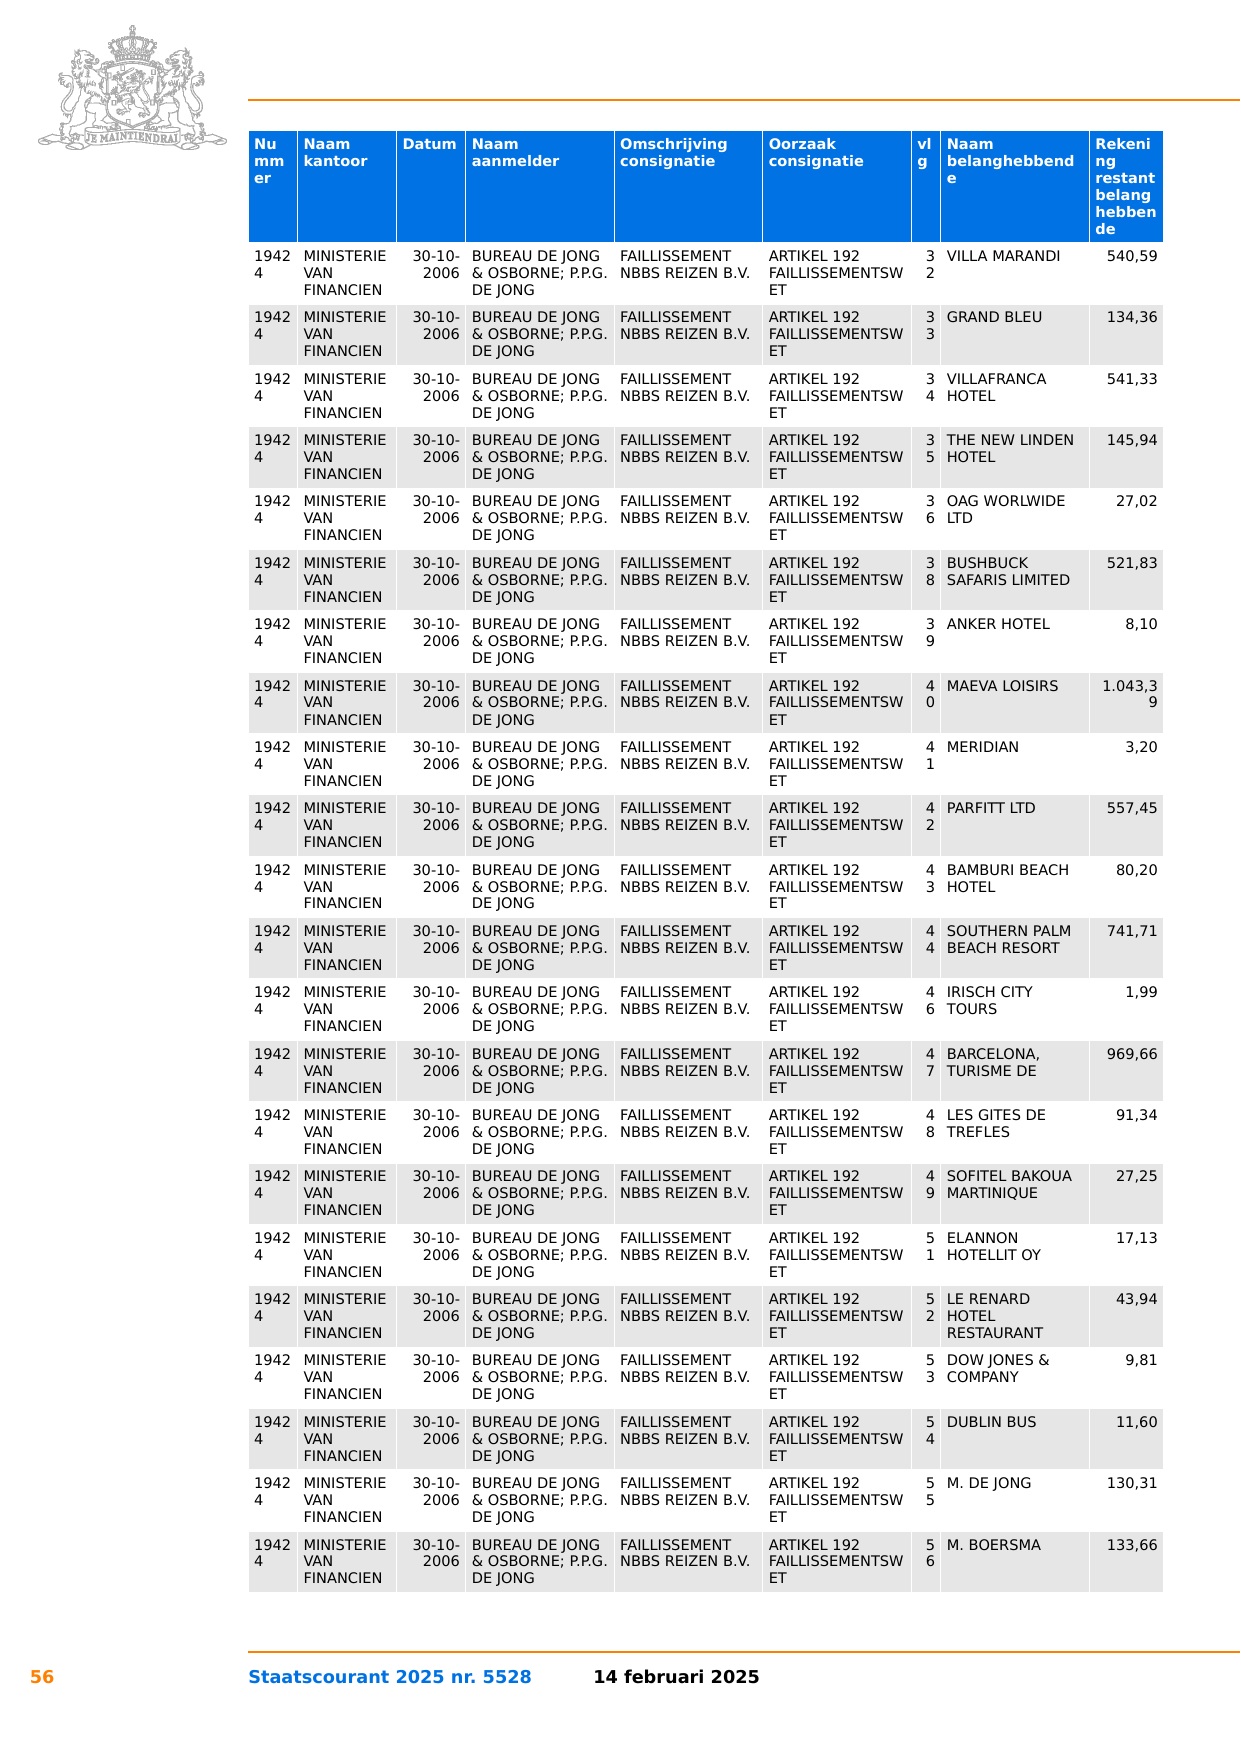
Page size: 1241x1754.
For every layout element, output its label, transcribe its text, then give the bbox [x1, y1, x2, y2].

table_cell BUREAU DE JONG & OSBORNE; P.P.G. DE JONG [466, 1286, 614, 1347]
table_cell MINISTERIE VAN FINANCIEN [298, 489, 396, 549]
table_cell ARTIKEL 192 FAILLISSEMENTSWET [763, 734, 911, 794]
table_cell 49 [912, 1164, 940, 1224]
table_cell 19424 [249, 734, 297, 794]
table_cell BUREAU DE JONG & OSBORNE; P.P.G. DE JONG [466, 1041, 614, 1101]
table_header Naam aanmelder [466, 131, 614, 242]
table_cell BUREAU DE JONG & OSBORNE; P.P.G. DE JONG [466, 489, 614, 549]
table_cell 30-10-2006 [397, 1470, 465, 1531]
table_cell 52 [912, 1286, 940, 1347]
table_cell FAILLISSEMENT NBBS REIZEN B.V. [615, 1348, 762, 1408]
table_cell 51 [912, 1225, 940, 1285]
table_cell 80,20 [1090, 857, 1163, 917]
table_cell FAILLISSEMENT NBBS REIZEN B.V. [615, 611, 762, 672]
table_cell BAMBURI BEACH HOTEL [941, 857, 1089, 917]
table_cell 19424 [249, 1102, 297, 1162]
table_cell FAILLISSEMENT NBBS REIZEN B.V. [615, 427, 762, 488]
table_cell GRAND BLEU [941, 305, 1089, 365]
table_cell 557,45 [1090, 795, 1163, 856]
table_cell MINISTERIE VAN FINANCIEN [298, 1348, 396, 1408]
table_cell MERIDIAN [941, 734, 1089, 794]
table_cell FAILLISSEMENT NBBS REIZEN B.V. [615, 305, 762, 365]
table_cell FAILLISSEMENT NBBS REIZEN B.V. [615, 1286, 762, 1347]
table_cell 39 [912, 611, 940, 672]
table_cell BUREAU DE JONG & OSBORNE; P.P.G. DE JONG [466, 550, 614, 610]
table_cell 30-10-2006 [397, 1348, 465, 1408]
table_cell ARTIKEL 192 FAILLISSEMENTSWET [763, 1102, 911, 1162]
table_cell 30-10-2006 [397, 1409, 465, 1469]
table_cell DOW JONES & COMPANY [941, 1348, 1089, 1408]
table_cell 30-10-2006 [397, 305, 465, 365]
picture [38, 25, 227, 150]
table_cell 19424 [249, 1470, 297, 1531]
table_cell BUREAU DE JONG & OSBORNE; P.P.G. DE JONG [466, 366, 614, 426]
table_cell MINISTERIE VAN FINANCIEN [298, 795, 396, 856]
table_cell 48 [912, 1102, 940, 1162]
table_cell 17,13 [1090, 1225, 1163, 1285]
table_cell VILLA MARANDI [941, 243, 1089, 303]
table_cell MINISTERIE VAN FINANCIEN [298, 980, 396, 1040]
table_cell FAILLISSEMENT NBBS REIZEN B.V. [615, 550, 762, 610]
table_cell FAILLISSEMENT NBBS REIZEN B.V. [615, 673, 762, 733]
table_cell 19424 [249, 980, 297, 1040]
table_cell 30-10-2006 [397, 1225, 465, 1285]
table_header Oorzaak consignatie [763, 131, 911, 242]
table_cell 19424 [249, 673, 297, 733]
table_cell 19424 [249, 1041, 297, 1101]
table_cell 43,94 [1090, 1286, 1163, 1347]
table_cell BUREAU DE JONG & OSBORNE; P.P.G. DE JONG [466, 1532, 614, 1592]
table_cell 19424 [249, 857, 297, 917]
table_cell 30-10-2006 [397, 489, 465, 549]
table_cell ANKER HOTEL [941, 611, 1089, 672]
table_cell ARTIKEL 192 FAILLISSEMENTSWET [763, 857, 911, 917]
table_cell 19424 [249, 1164, 297, 1224]
table_cell MINISTERIE VAN FINANCIEN [298, 1041, 396, 1101]
table_cell MINISTERIE VAN FINANCIEN [298, 734, 396, 794]
table_cell MINISTERIE VAN FINANCIEN [298, 1409, 396, 1469]
table_header Omschrijving consignatie [615, 131, 762, 242]
table_cell 541,33 [1090, 366, 1163, 426]
table_cell BUREAU DE JONG & OSBORNE; P.P.G. DE JONG [466, 1348, 614, 1408]
table_cell ARTIKEL 192 FAILLISSEMENTSWET [763, 1286, 911, 1347]
table_cell MINISTERIE VAN FINANCIEN [298, 1102, 396, 1162]
table_cell FAILLISSEMENT NBBS REIZEN B.V. [615, 918, 762, 978]
table_cell 19424 [249, 1532, 297, 1592]
table_cell 30-10-2006 [397, 1041, 465, 1101]
table_cell 19424 [249, 550, 297, 610]
table_cell FAILLISSEMENT NBBS REIZEN B.V. [615, 1409, 762, 1469]
table_cell ARTIKEL 192 FAILLISSEMENTSWET [763, 1532, 911, 1592]
table_cell 30-10-2006 [397, 918, 465, 978]
table_cell IRISCH CITY TOURS [941, 980, 1089, 1040]
table_cell FAILLISSEMENT NBBS REIZEN B.V. [615, 1470, 762, 1531]
table_cell 19424 [249, 305, 297, 365]
table_cell BUREAU DE JONG & OSBORNE; P.P.G. DE JONG [466, 918, 614, 978]
table_cell 133,66 [1090, 1532, 1163, 1592]
table_cell 56 [912, 1532, 940, 1592]
table_cell 46 [912, 980, 940, 1040]
table_cell 30-10-2006 [397, 1164, 465, 1224]
table_cell ARTIKEL 192 FAILLISSEMENTSWET [763, 795, 911, 856]
table_cell 19424 [249, 611, 297, 672]
table_cell ARTIKEL 192 FAILLISSEMENTSWET [763, 1409, 911, 1469]
table_cell BUREAU DE JONG & OSBORNE; P.P.G. DE JONG [466, 1470, 614, 1531]
table_cell 43 [912, 857, 940, 917]
table_cell ARTIKEL 192 FAILLISSEMENTSWET [763, 1164, 911, 1224]
table_cell ARTIKEL 192 FAILLISSEMENTSWET [763, 1470, 911, 1531]
table_cell ARTIKEL 192 FAILLISSEMENTSWET [763, 366, 911, 426]
table_cell MINISTERIE VAN FINANCIEN [298, 1164, 396, 1224]
table_cell 969,66 [1090, 1041, 1163, 1101]
table_cell FAILLISSEMENT NBBS REIZEN B.V. [615, 489, 762, 549]
table_cell 19424 [249, 489, 297, 549]
table_cell MINISTERIE VAN FINANCIEN [298, 427, 396, 488]
table_cell 32 [912, 243, 940, 303]
table_cell 30-10-2006 [397, 1532, 465, 1592]
table_cell 30-10-2006 [397, 366, 465, 426]
table_cell BUREAU DE JONG & OSBORNE; P.P.G. DE JONG [466, 1164, 614, 1224]
table_cell FAILLISSEMENT NBBS REIZEN B.V. [615, 1041, 762, 1101]
table_cell 42 [912, 795, 940, 856]
table_cell ARTIKEL 192 FAILLISSEMENTSWET [763, 980, 911, 1040]
table_cell 134,36 [1090, 305, 1163, 365]
table_cell 30-10-2006 [397, 1102, 465, 1162]
table_cell BUREAU DE JONG & OSBORNE; P.P.G. DE JONG [466, 243, 614, 303]
table_cell ARTIKEL 192 FAILLISSEMENTSWET [763, 489, 911, 549]
table_cell 47 [912, 1041, 940, 1101]
table_cell BUREAU DE JONG & OSBORNE; P.P.G. DE JONG [466, 980, 614, 1040]
table_header Datum [397, 131, 465, 242]
table_cell BARCELONA, TURISME DE [941, 1041, 1089, 1101]
table_cell MINISTERIE VAN FINANCIEN [298, 243, 396, 303]
table_cell 19424 [249, 918, 297, 978]
table_cell 30-10-2006 [397, 611, 465, 672]
table_cell VILLAFRANCA HOTEL [941, 366, 1089, 426]
table_cell BUREAU DE JONG & OSBORNE; P.P.G. DE JONG [466, 1409, 614, 1469]
table_cell BUREAU DE JONG & OSBORNE; P.P.G. DE JONG [466, 857, 614, 917]
table_cell 38 [912, 550, 940, 610]
table_cell LES GITES DE TREFLES [941, 1102, 1089, 1162]
table_cell MINISTERIE VAN FINANCIEN [298, 918, 396, 978]
table_cell 19424 [249, 1225, 297, 1285]
table_cell 44 [912, 918, 940, 978]
table_cell 11,60 [1090, 1409, 1163, 1469]
table_cell 19424 [249, 1286, 297, 1347]
table_cell BUREAU DE JONG & OSBORNE; P.P.G. DE JONG [466, 427, 614, 488]
table_cell FAILLISSEMENT NBBS REIZEN B.V. [615, 243, 762, 303]
table_cell MINISTERIE VAN FINANCIEN [298, 550, 396, 610]
table_cell 30-10-2006 [397, 673, 465, 733]
table_cell OAG WORLWIDE LTD [941, 489, 1089, 549]
table_cell MINISTERIE VAN FINANCIEN [298, 1225, 396, 1285]
table_cell 30-10-2006 [397, 243, 465, 303]
table_cell BUREAU DE JONG & OSBORNE; P.P.G. DE JONG [466, 611, 614, 672]
table_cell 53 [912, 1348, 940, 1408]
table_cell MAEVA LOISIRS [941, 673, 1089, 733]
table_cell 19424 [249, 1409, 297, 1469]
table_cell MINISTERIE VAN FINANCIEN [298, 1532, 396, 1592]
table_cell MINISTERIE VAN FINANCIEN [298, 366, 396, 426]
table_cell MINISTERIE VAN FINANCIEN [298, 857, 396, 917]
table_cell 30-10-2006 [397, 980, 465, 1040]
table_cell BUSHBUCK SAFARIS LIMITED [941, 550, 1089, 610]
table_cell MINISTERIE VAN FINANCIEN [298, 673, 396, 733]
table_cell 1,99 [1090, 980, 1163, 1040]
table_cell BUREAU DE JONG & OSBORNE; P.P.G. DE JONG [466, 1102, 614, 1162]
table_cell 54 [912, 1409, 940, 1469]
table_cell 34 [912, 366, 940, 426]
table_cell 30-10-2006 [397, 795, 465, 856]
table_cell ARTIKEL 192 FAILLISSEMENTSWET [763, 673, 911, 733]
table_cell 741,71 [1090, 918, 1163, 978]
table_cell 9,81 [1090, 1348, 1163, 1408]
table_cell 30-10-2006 [397, 734, 465, 794]
table_cell BUREAU DE JONG & OSBORNE; P.P.G. DE JONG [466, 734, 614, 794]
table_cell LE RENARD HOTEL RESTAURANT [941, 1286, 1089, 1347]
table_cell FAILLISSEMENT NBBS REIZEN B.V. [615, 1532, 762, 1592]
table_cell FAILLISSEMENT NBBS REIZEN B.V. [615, 1164, 762, 1224]
table_header vlg [912, 131, 940, 242]
table_cell FAILLISSEMENT NBBS REIZEN B.V. [615, 1102, 762, 1162]
table_header Naam kantoor [298, 131, 396, 242]
table_cell PARFITT LTD [941, 795, 1089, 856]
table_cell 41 [912, 734, 940, 794]
table_cell ARTIKEL 192 FAILLISSEMENTSWET [763, 1225, 911, 1285]
table_cell 19424 [249, 795, 297, 856]
table_cell MINISTERIE VAN FINANCIEN [298, 1470, 396, 1531]
table_cell 27,25 [1090, 1164, 1163, 1224]
table_cell 30-10-2006 [397, 427, 465, 488]
table_cell ARTIKEL 192 FAILLISSEMENTSWET [763, 918, 911, 978]
table_cell 19424 [249, 366, 297, 426]
table_cell 55 [912, 1470, 940, 1531]
table_cell FAILLISSEMENT NBBS REIZEN B.V. [615, 1225, 762, 1285]
table_cell FAILLISSEMENT NBBS REIZEN B.V. [615, 795, 762, 856]
table_cell 40 [912, 673, 940, 733]
table_cell ARTIKEL 192 FAILLISSEMENTSWET [763, 243, 911, 303]
table_cell 19424 [249, 243, 297, 303]
table_cell 91,34 [1090, 1102, 1163, 1162]
table_cell 540,59 [1090, 243, 1163, 303]
table_cell SOUTHERN PALM BEACH RESORT [941, 918, 1089, 978]
table_cell MINISTERIE VAN FINANCIEN [298, 305, 396, 365]
table_cell 30-10-2006 [397, 857, 465, 917]
table_cell ELANNON HOTELLIT OY [941, 1225, 1089, 1285]
table_cell FAILLISSEMENT NBBS REIZEN B.V. [615, 980, 762, 1040]
table_cell BUREAU DE JONG & OSBORNE; P.P.G. DE JONG [466, 795, 614, 856]
table_cell M. DE JONG [941, 1470, 1089, 1531]
table_cell 521,83 [1090, 550, 1163, 610]
table_cell MINISTERIE VAN FINANCIEN [298, 1286, 396, 1347]
table_cell ARTIKEL 192 FAILLISSEMENTSWET [763, 550, 911, 610]
table_cell BUREAU DE JONG & OSBORNE; P.P.G. DE JONG [466, 305, 614, 365]
table_cell 130,31 [1090, 1470, 1163, 1531]
table_cell 19424 [249, 1348, 297, 1408]
table_cell DUBLIN BUS [941, 1409, 1089, 1469]
table_cell SOFITEL BAKOUA MARTINIQUE [941, 1164, 1089, 1224]
table_cell FAILLISSEMENT NBBS REIZEN B.V. [615, 366, 762, 426]
table_cell ARTIKEL 192 FAILLISSEMENTSWET [763, 611, 911, 672]
table_cell ARTIKEL 192 FAILLISSEMENTSWET [763, 1041, 911, 1101]
table_cell 3,20 [1090, 734, 1163, 794]
table_cell ARTIKEL 192 FAILLISSEMENTSWET [763, 1348, 911, 1408]
table_header Nummer [249, 131, 297, 242]
table_cell 8,10 [1090, 611, 1163, 672]
table_cell ARTIKEL 192 FAILLISSEMENTSWET [763, 427, 911, 488]
table_cell 1.043,39 [1090, 673, 1163, 733]
table_cell BUREAU DE JONG & OSBORNE; P.P.G. DE JONG [466, 673, 614, 733]
table_cell 27,02 [1090, 489, 1163, 549]
table_cell FAILLISSEMENT NBBS REIZEN B.V. [615, 857, 762, 917]
table_cell 19424 [249, 427, 297, 488]
table_cell 145,94 [1090, 427, 1163, 488]
table_cell 35 [912, 427, 940, 488]
table_cell 30-10-2006 [397, 1286, 465, 1347]
table_cell 36 [912, 489, 940, 549]
table_header Naam belanghebbende [941, 131, 1089, 242]
table_cell 33 [912, 305, 940, 365]
table_cell MINISTERIE VAN FINANCIEN [298, 611, 396, 672]
table_cell 30-10-2006 [397, 550, 465, 610]
table_cell M. BOERSMA [941, 1532, 1089, 1592]
table_header Rekening restant belanghebbende [1090, 131, 1163, 242]
table_cell BUREAU DE JONG & OSBORNE; P.P.G. DE JONG [466, 1225, 614, 1285]
table_cell FAILLISSEMENT NBBS REIZEN B.V. [615, 734, 762, 794]
table_cell THE NEW LINDEN HOTEL [941, 427, 1089, 488]
table_cell ARTIKEL 192 FAILLISSEMENTSWET [763, 305, 911, 365]
